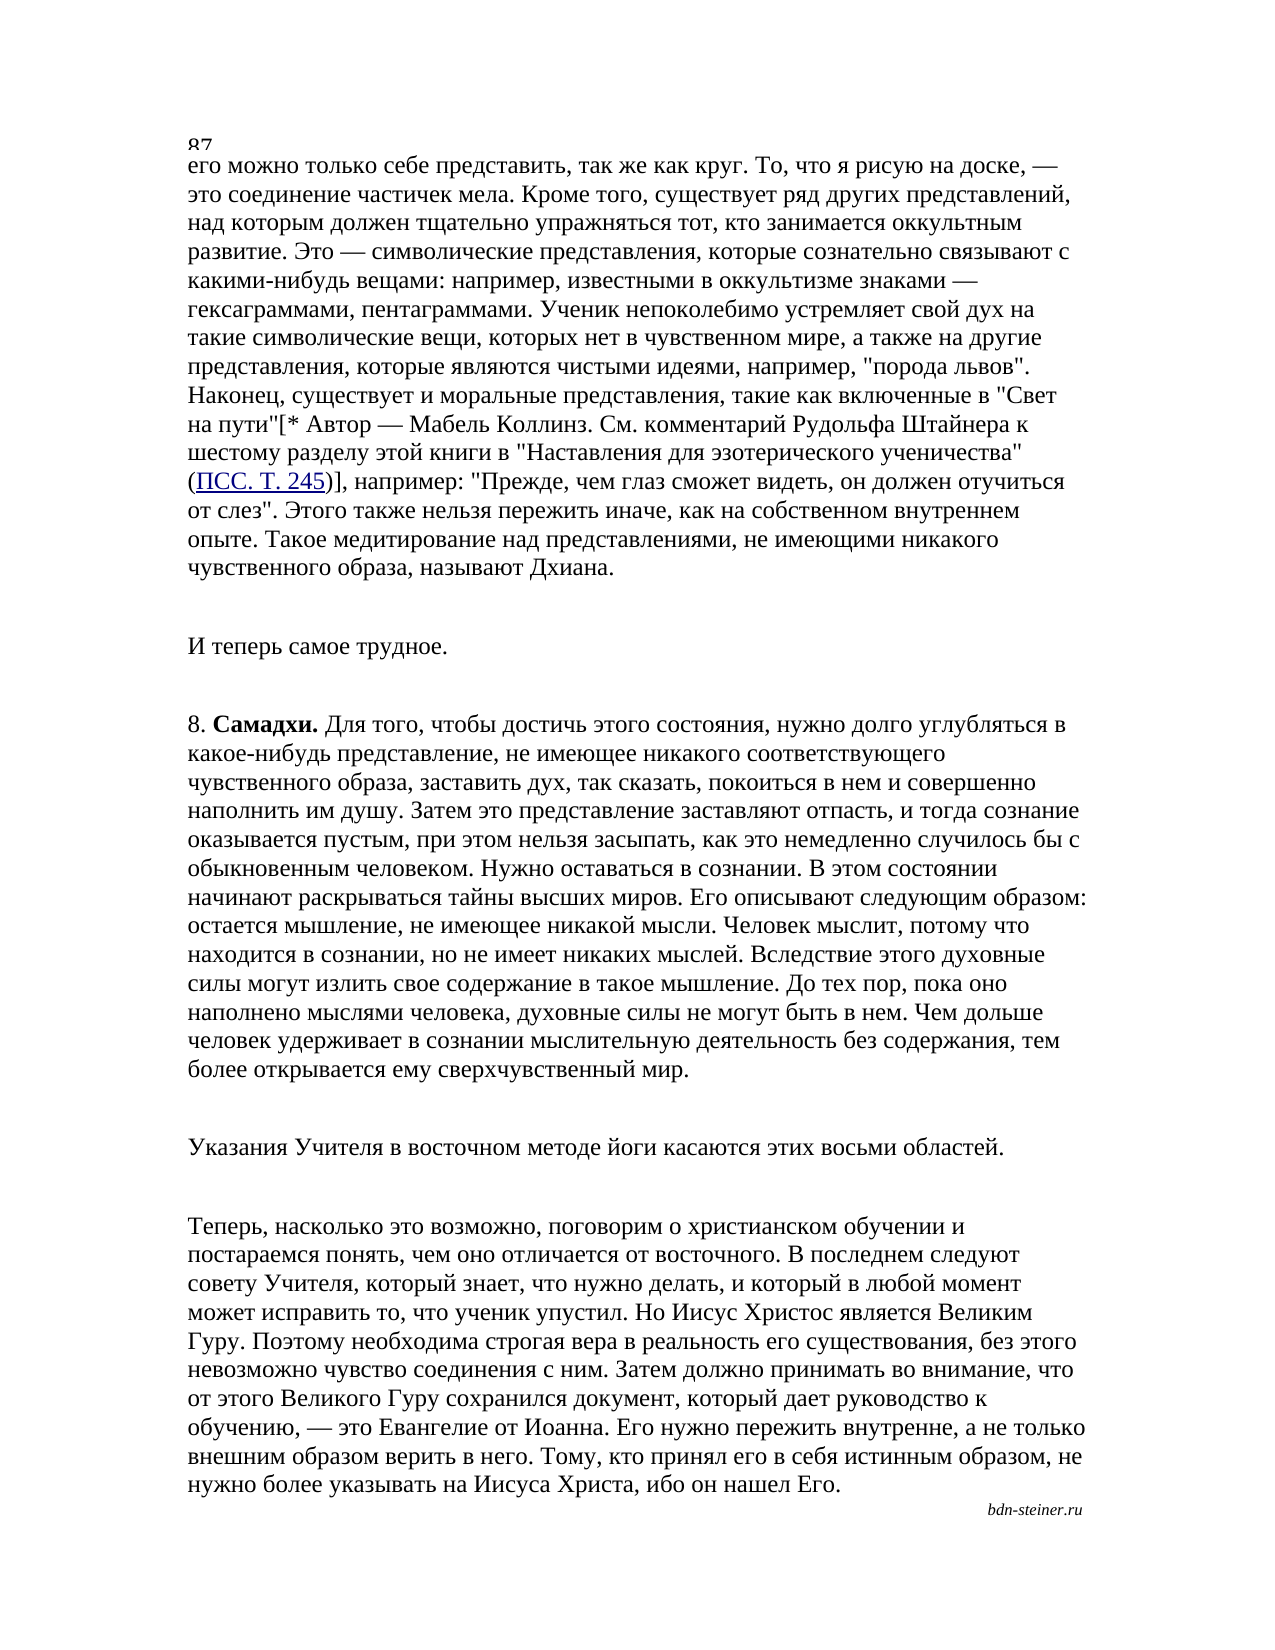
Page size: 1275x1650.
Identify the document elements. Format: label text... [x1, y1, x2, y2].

text Теперь, насколько это возможно, поговорим о христианском обучении и постараемся понять, чем оно отличается от восточного. В последнем следуют совету Учителя, который знает, что нужно делать, и который в любой момент может исправить то, что ученик упустил. Но Иисус Христос является Великим Гуру. Поэтому необходима строгая вера в реальность его существования, без этого невозможно чувство соединения с ним. Затем должно принимать во внимание, что от этого Великого Гуру сохранился документ, который дает руководство к обучению, — это Евангелие от Иоанна. Его нужно пережить внутренне, а не только внешним образом верить в него. Тому, кто принял его в себя истинным образом, не нужно более указывать на Иисуса Христа, ибо он нашел Его. [187, 1211, 1087, 1498]
text Указания Учителя в восточном методе йоги касаются этих восьми областей. [187, 1132, 1087, 1161]
text его можно только себе представить, так же как круг. То, что я рисую на доске, — это соединение частичек мела. Кроме того, существует ряд других представлений, над которым должен тщательно упражняться тот, кто занимается оккультным развитие. Это — символические представления, которые сознательно связывают с какими-нибудь вещами: например, известными в оккультизме знаками — гексаграммами, пентаграммами. Ученик непоколебимо устремляет свой дух на такие символические вещи, которых нет в чувственном мире, а также на другие представления, которые являются чистыми идеями, например, "порода львов". Наконец, существует и моральные представления, такие как включенные в "Свет на пути"[* Автор — Мабель Коллинз. См. комментарий Рудольфа Штайнера к шестому разделу этой книги в "Наставления для эзотерического ученичества" (ПСС. Т. 245)], например: "Прежде, чем глаз сможет видеть, он должен отучиться от слез". Этого также нельзя пережить иначе, как на собственном внутреннем опыте. Такое медитирование над представлениями, не имеющими никакого чувственного образа, называют Дхиана. [187, 150, 1087, 581]
text 8. Самадхи. Для того, чтобы достичь этого состояния, нужно долго углубляться в какое-нибудь представление, не имеющее никакого соответствующего чувственного образа, заставить дух, так сказать, покоиться в нем и совершенно наполнить им душу. Затем это представление заставляют отпасть, и тогда сознание оказывается пустым, при этом нельзя засыпать, как это немедленно случилось бы с обыкновенным человеком. Нужно оставаться в сознании. В этом состоянии начинают раскрываться тайны высших миров. Его описывают следующим образом: остается мышление, не имеющее никакой мысли. Человек мыслит, потому что находится в сознании, но не имеет никаких мыслей. Вследствие этого духовные силы могут излить свое содержание в такое мышление. До тех пор, пока оно наполнено мыслями человека, духовные силы не могут быть в нем. Чем дольше человек удерживает в сознании мыслительную деятельность без содержания, тем более открывается ему сверхчувственный мир. [187, 709, 1087, 1083]
text И теперь самое трудное. [187, 631, 1087, 659]
